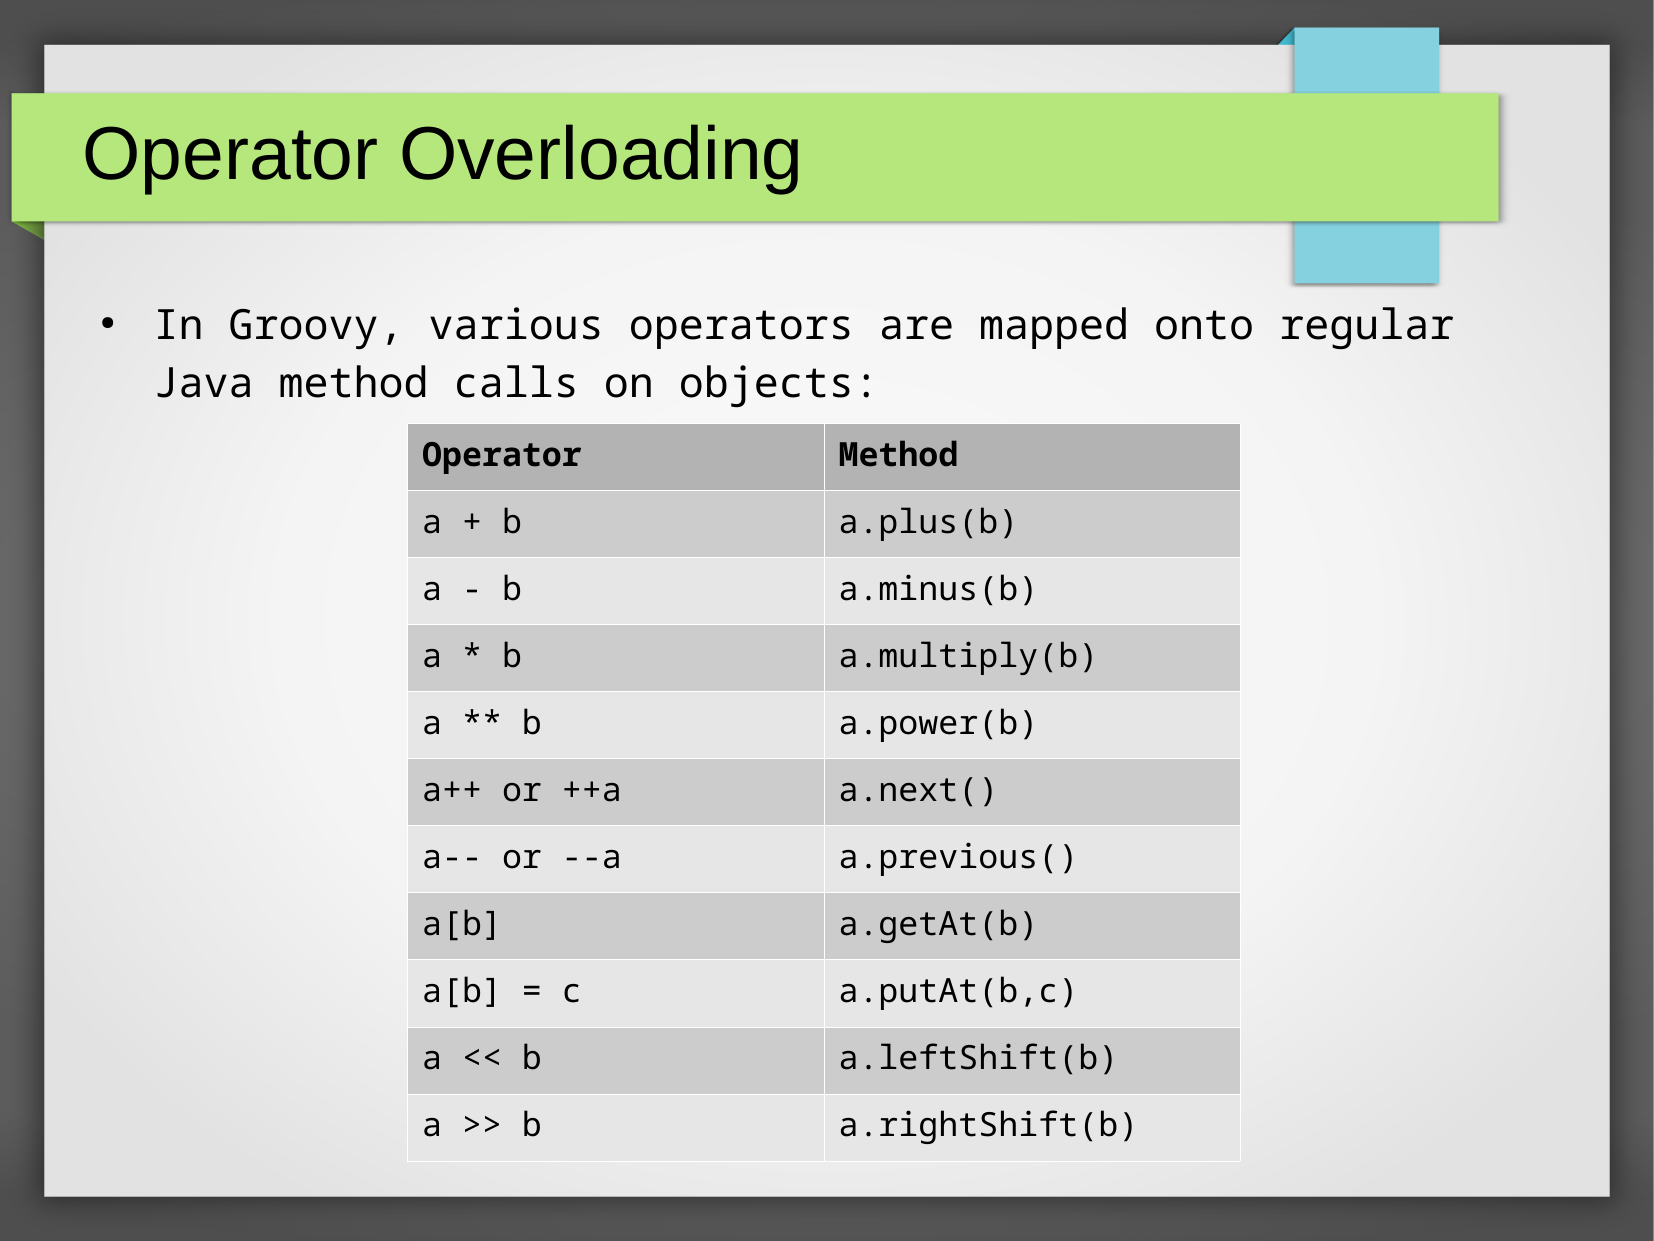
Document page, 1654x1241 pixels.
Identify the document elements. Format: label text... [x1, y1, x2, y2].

table_cell a.getAt(b) [825, 893, 1240, 959]
table_cell a ** b [408, 692, 824, 758]
table_cell a[b] = c [408, 960, 824, 1027]
table_cell a << b [408, 1028, 824, 1094]
table_cell a.next() [825, 759, 1240, 825]
title Operator Overloading [82, 94, 1264, 213]
picture [0, 0, 1654, 1241]
table_cell a + b [408, 491, 824, 557]
table_cell a.multiply(b) [825, 625, 1240, 691]
table_header Method [825, 424, 1240, 490]
table_cell a.rightShift(b) [825, 1095, 1240, 1161]
table_cell a - b [408, 558, 824, 624]
list In Groovy, various operators are mapped onto regular Java method calls on objects: [82, 295, 1571, 1015]
table_cell a.power(b) [825, 692, 1240, 758]
table_cell a.minus(b) [825, 558, 1240, 624]
table_cell a[b] [408, 893, 824, 959]
table_cell a >> b [408, 1095, 824, 1161]
table_header Operator [408, 424, 824, 490]
table_cell a.putAt(b,c) [825, 960, 1240, 1027]
table_cell a.previous() [825, 826, 1240, 892]
table_cell a * b [408, 625, 824, 691]
table_cell a-- or --a [408, 826, 824, 892]
table_cell a++ or ++a [408, 759, 824, 825]
table_cell a.plus(b) [825, 491, 1240, 557]
table_cell a.leftShift(b) [825, 1028, 1240, 1094]
